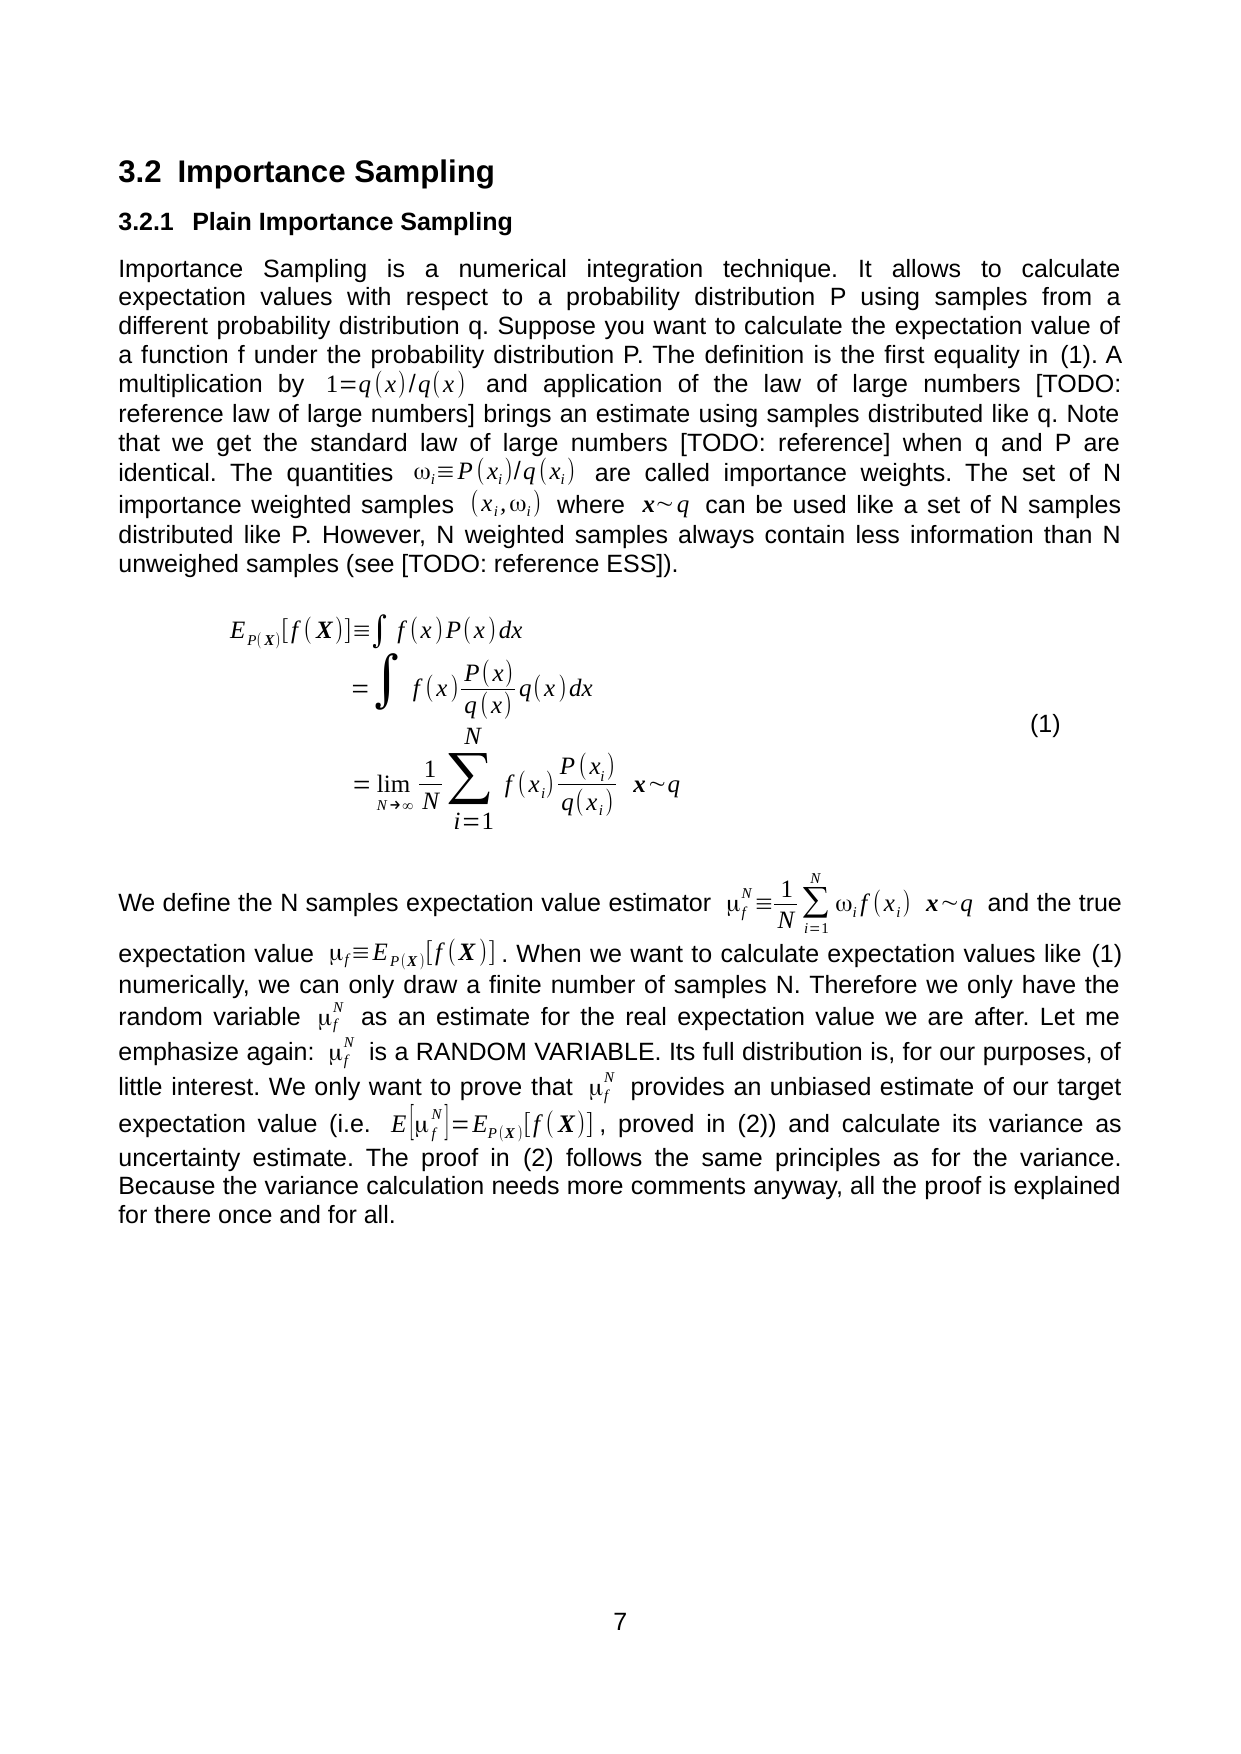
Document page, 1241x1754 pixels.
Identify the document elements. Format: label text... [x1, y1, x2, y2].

table_header [217, 606, 1024, 840]
subtitle Plain Importance Sampling [118, 207, 1122, 236]
subtitle Importance Sampling [118, 153, 1122, 189]
text Importance Sampling is a numerical integration technique. It allows to calculate expectation values with respect to a probability distribution P using samples from a different probability distribution q. Suppose you want to calculate the expectation value of a function f under the probability distribution P. The definition is the first equality in (1). A multiplication by and application of the law of large numbers [TODO: reference law of large numbers] brings an estimate using samples distributed like q. Note that we get the standard law of large numbers [TODO: reference] when q and P are identical. The quantities are called importance weights. The set of N importance weighted samples where can be used like a set of N samples distributed like P. However, N weighted samples always contain less information than N unweighed samples (see [TODO: reference ESS]). [118, 254, 1122, 578]
text We define the N samples expectation value estimator and the true expectation value . When we want to calculate expectation values like (1) numerically, we can only draw a finite number of samples N. Therefore we only have the random variable as an estimate for the real expectation value we are after. Let me emphasize again: is a RANDOM VARIABLE. Its full distribution is, for our purposes, of little interest. We only want to prove that provides an unbiased estimate of our target expectation value (i.e. , proved in (2)) and calculate its variance as uncertainty estimate. The proof in (2) follows the same principles as for the variance. Because the variance calculation needs more comments anyway, all the proof is explained for there once and for all. [118, 869, 1122, 1229]
table_header [118, 606, 217, 840]
table_header (1) [1024, 606, 1123, 840]
